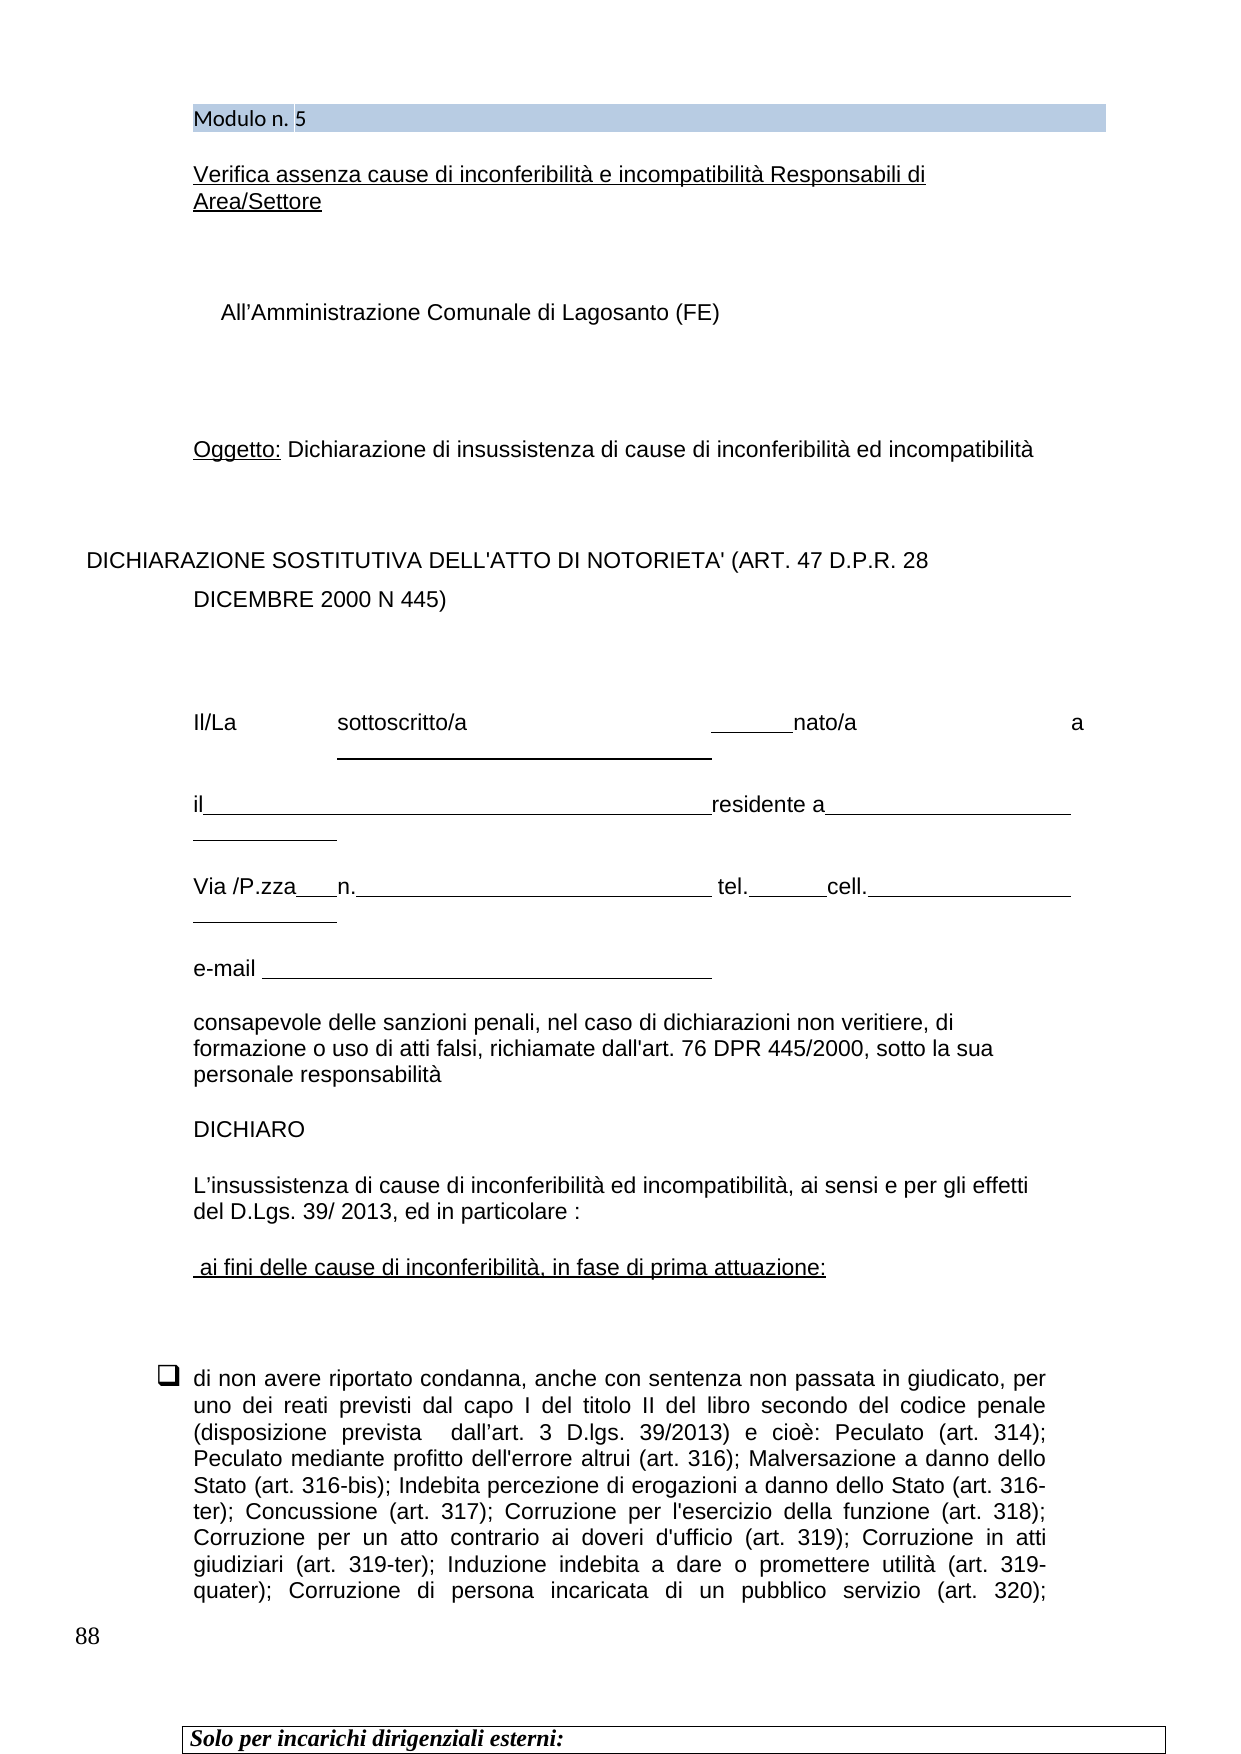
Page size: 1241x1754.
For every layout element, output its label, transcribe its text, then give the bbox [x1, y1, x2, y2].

text DICHIARO [193, 1116, 1047, 1143]
text Via /P.zza n. tel. cell. [193, 873, 1047, 926]
text ai fini delle cause di inconferibilità, in fase di prima attuazione: [193, 1254, 1047, 1280]
text il residente a [193, 791, 1047, 844]
text consapevole delle sanzioni penali, nel caso di dichiarazioni non veritiere, di formazione o uso di atti falsi, richiamate dall'art. 76 DPR 445/2000, sotto la sua personale responsabilità [193, 1010, 1047, 1087]
text DICHIARAZIONE SOSTITUTIVA DELL'ATTO DI NOTORIETA' (ART. 47 D.P.R. 28 DICEMBRE 2000 N 445) [86, 547, 1047, 612]
text e-mail [193, 955, 1047, 981]
text L’insussistenza di cause di inconferibilità ed incompatibilità, ai sensi e per gli effetti del D.Lgs. 39/ 2013, ed in particolare : [193, 1172, 1047, 1224]
text Verifica assenza cause di inconferibilità e incompatibilità Responsabili di Area/Settore [193, 161, 1047, 214]
text Il/La sottoscritto/a nato/a a [193, 709, 1047, 762]
list di non avere riportato condanna, anche con sentenza non passata in giudicato, per uno dei reati previsti dal capo I del titolo II del libro secondo del codice penale (disposizione prevista dall’art. 3 D.lgs. 39/2013) e cioè: Peculato (art. 314); Peculato mediante profitto dell'errore altrui (art. 316); Malversazione a danno dello Stato (art. 316-bis); Indebita percezione di erogazioni a danno dello Stato (art. 316-ter); Concussione (art. 317); Corruzione per l'esercizio della funzione (art. 318); Corruzione per un atto contrario ai doveri d'ufficio (art. 319); Corruzione in atti giudiziari (art. 319-ter); Induzione indebita a dare o promettere utilità (art. 319-quater); Corruzione di persona incaricata di un pubblico servizio (art. 320); [156, 1365, 1047, 1603]
list Solo per incarichi dirigenziali esterni: [189, 1727, 1165, 1752]
text Oggetto: Dichiarazione di insussistenza di cause di inconferibilità ed incompatibilità [193, 436, 1047, 462]
subtitle Modulo n. 5 [193, 104, 1047, 132]
text All’Amministrazione Comunale di Lagosanto (FE) [193, 299, 1047, 325]
